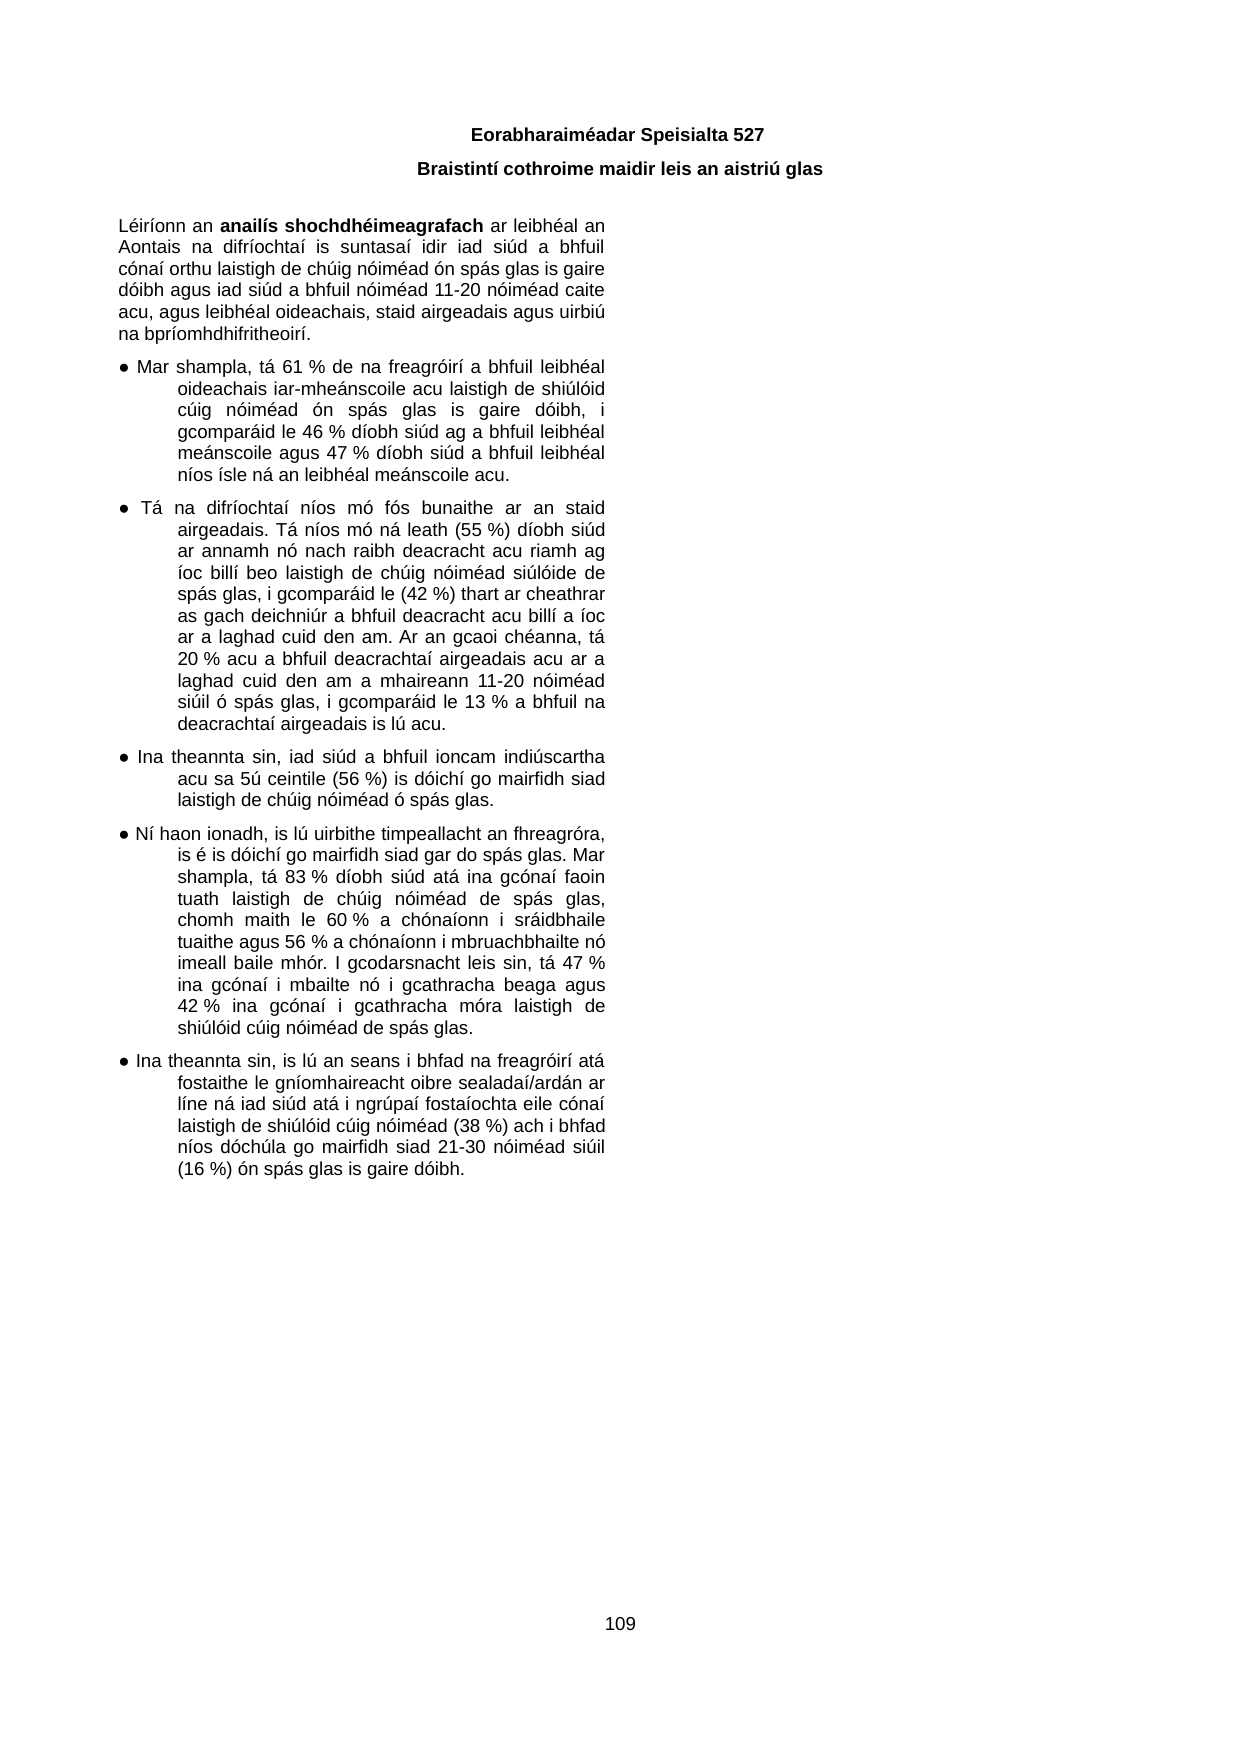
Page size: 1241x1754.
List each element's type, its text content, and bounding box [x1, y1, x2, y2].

text Léiríonn an anailís shochdhéimeagrafach ar leibhéal an Aontais na difríochtaí is suntasaí idir iad siúd a bhfuil cónaí orthu laistigh de chúig nóiméad ón spás glas is gaire dóibh agus iad siúd a bhfuil nóiméad 11-20 nóiméad caite acu, agus leibhéal oideachais, staid airgeadais agus uirbiú na bpríomhdhifritheoirí. [118, 214, 605, 344]
text ● Mar shampla, tá 61 % de na freagróirí a bhfuil leibhéal oideachais iar-mheánscoile acu laistigh de shiúlóid cúig nóiméad ón spás glas is gaire dóibh, i gcomparáid le 46 % díobh siúd ag a bhfuil leibhéal meánscoile agus 47 % díobh siúd a bhfuil leibhéal níos ísle ná an leibhéal meánscoile acu. [118, 356, 605, 485]
text ● Ina theannta sin, is lú an seans i bhfad na freagróirí atá fostaithe le gníomhaireacht oibre sealadaí/ardán ar líne ná iad siúd atá i ngrúpaí fostaíochta eile cónaí laistigh de shiúlóid cúig nóiméad (38 %) ach i bhfad níos dóchúla go mairfidh siad 21-30 nóiméad siúil (16 %) ón spás glas is gaire dóibh. [118, 1050, 605, 1179]
text ● Tá na difríochtaí níos mó fós bunaithe ar an staid airgeadais. Tá níos mó ná leath (55 %) díobh siúd ar annamh nó nach raibh deacracht acu riamh ag íoc billí beo laistigh de chúig nóiméad siúlóide de spás glas, i gcomparáid le (42 %) thart ar cheathrar as gach deichniúr a bhfuil deacracht acu billí a íoc ar a laghad cuid den am. Ar an gcaoi chéanna, tá 20 % acu a bhfuil deacrachtaí airgeadais acu ar a laghad cuid den am a mhaireann 11-20 nóiméad siúil ó spás glas, i gcomparáid le 13 % a bhfuil na deacrachtaí airgeadais is lú acu. [118, 497, 605, 734]
text ● Ní haon ionadh, is lú uirbithe timpeallacht an fhreagróra, is é is dóichí go mairfidh siad gar do spás glas. Mar shampla, tá 83 % díobh siúd atá ina gcónaí faoin tuath laistigh de chúig nóiméad de spás glas, chomh maith le 60 % a chónaíonn i sráidbhaile tuaithe agus 56 % a chónaíonn i mbruachbhailte nó imeall baile mhór. I gcodarsnacht leis sin, tá 47 % ina gcónaí i mbailte nó i gcathracha beaga agus 42 % ina gcónaí i gcathracha móra laistigh de shiúlóid cúig nóiméad de spás glas. [118, 823, 605, 1038]
text ● Ina theannta sin, iad siúd a bhfuil ioncam indiúscartha acu sa 5ú ceintile (56 %) is dóichí go mairfidh siad laistigh de chúig nóiméad ó spás glas. [118, 746, 605, 811]
